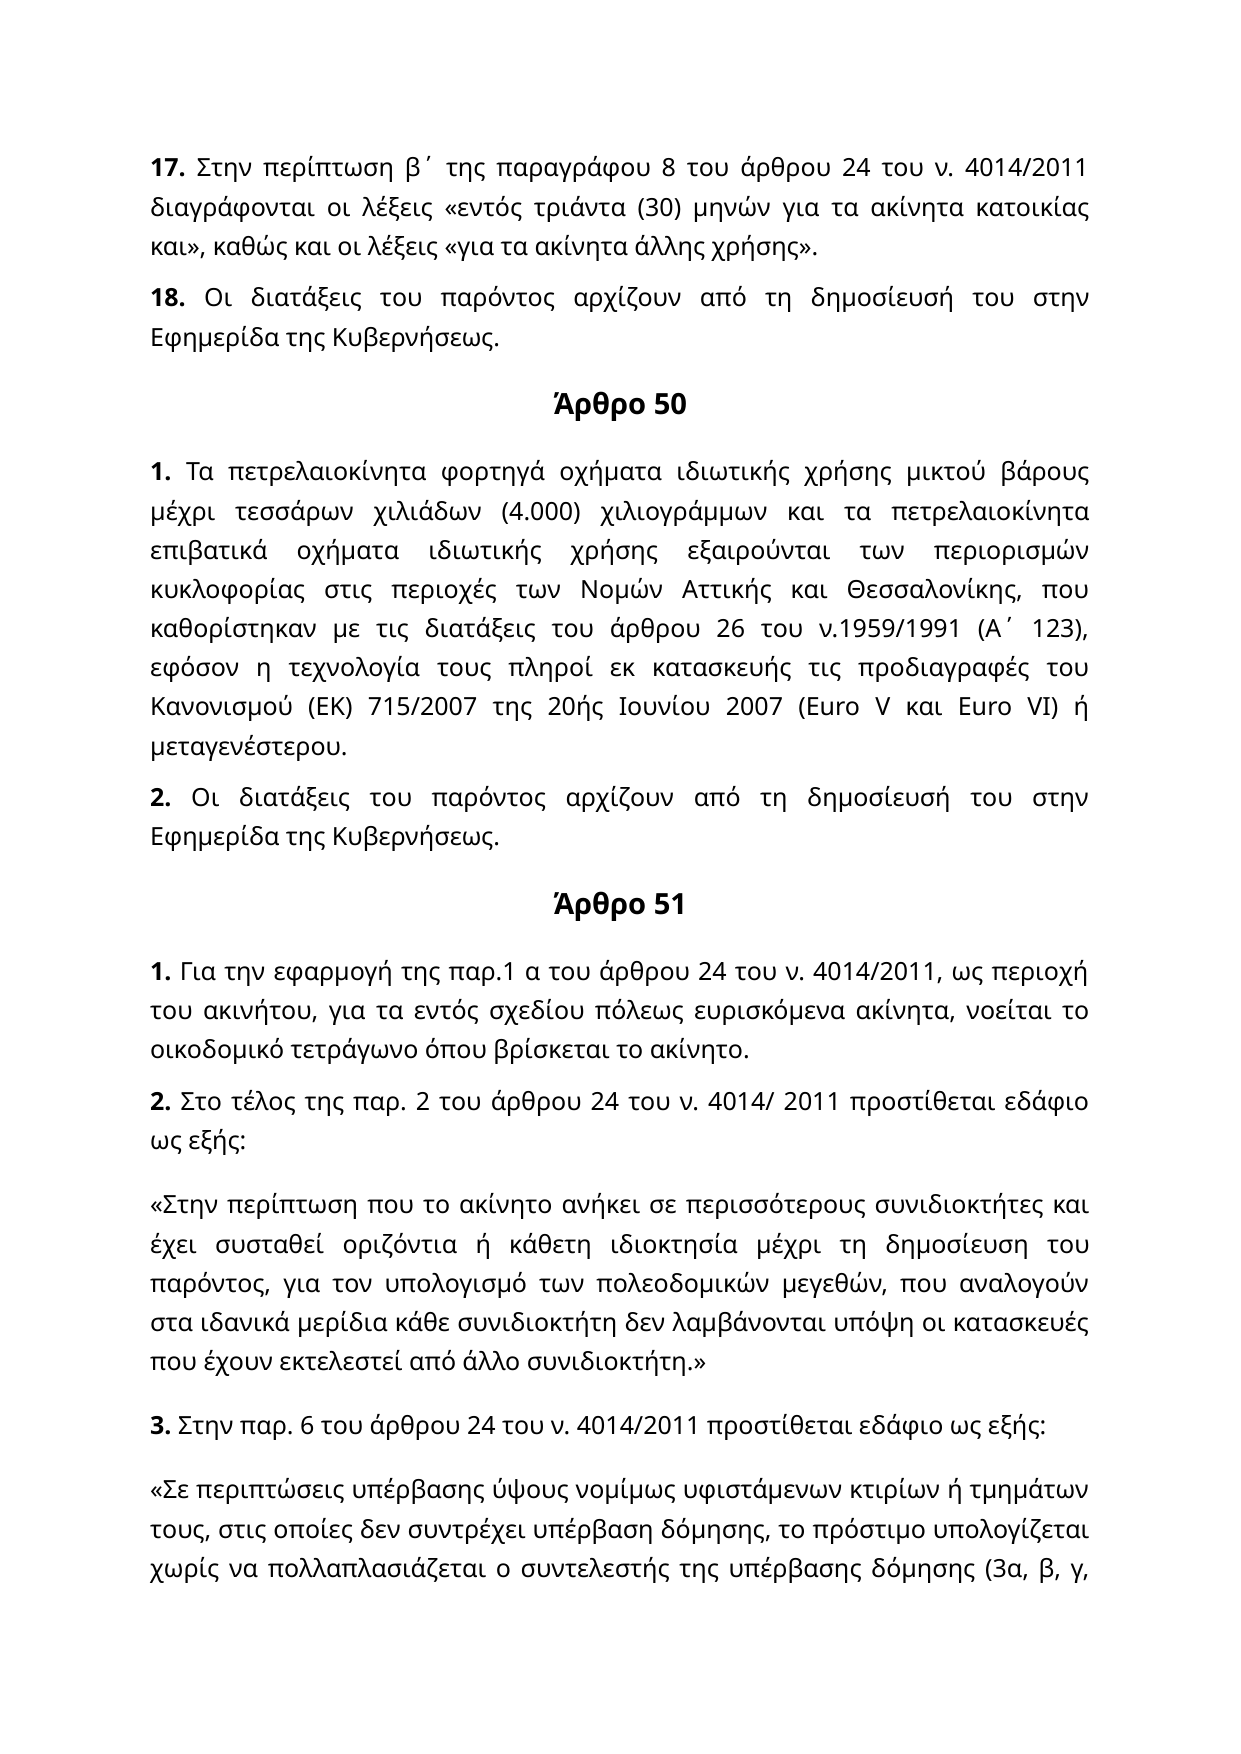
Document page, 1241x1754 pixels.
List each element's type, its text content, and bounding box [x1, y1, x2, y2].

text 17. Στην περίπτωση β΄ της παραγράφου 8 του άρθρου 24 του ν. 4014/2011 διαγράφονται οι λέξεις «εντός τριάντα (30) μηνών για τα ακίνητα κατοικίας και», καθώς και οι λέξεις «για τα ακίνητα άλλης χρήσης». [150, 150, 1090, 262]
text «Στην περίπτωση που το ακίνητο ανήκει σε περισσότερους συνιδιοκτήτες και έχει συσταθεί οριζόντια ή κάθετη ιδιοκτησία μέχρι τη δημοσίευση του παρόντος, για τον υπολογισμό των πολεοδομικών μεγεθών, που αναλογούν στα ιδανικά μερίδια κάθε συνιδιοκτήτη δεν λαμβάνονται υπόψη οι κατασκευές που έχουν εκτελεστεί από άλλο συνιδιοκτήτη.» [150, 1187, 1090, 1378]
text «Σε περιπτώσεις υπέρβασης ύψους νομίμως υφιστάμενων κτιρίων ή τμημάτων τους, στις οποίες δεν συντρέχει υπέρβαση δόμησης, το πρόστιμο υπολογίζεται χωρίς να πολλαπλασιάζεται ο συντελεστής της υπέρβασης δόμησης (3α, β, γ, [150, 1472, 1090, 1584]
text 2. Στο τέλος της παρ. 2 του άρθρου 24 του ν. 4014/ 2011 προστίθεται εδάφιο ως εξής: [150, 1084, 1090, 1157]
subtitle Άρθρο 50 [150, 383, 1090, 423]
text 18. Οι διατάξεις του παρόντος αρχίζουν από τη δημοσίευσή του στην Εφημερίδα της Κυβερνήσεως. [150, 280, 1090, 353]
text 1. Τα πετρελαιοκίνητα φορτηγά οχήματα ιδιωτικής χρήσης μικτού βάρους μέχρι τεσσάρων χιλιάδων (4.000) χιλιογράμμων και τα πετρελαιοκίνητα επιβατικά οχήματα ιδιωτικής χρήσης εξαιρούνται των περιορισμών κυκλοφορίας στις περιοχές των Νομών Αττικής και Θεσσαλονίκης, που καθορίστηκαν με τις διατάξεις του άρθρου 26 του ν.1959/1991 (Α΄ 123), εφόσον η τεχνολογία τους πληροί εκ κατασκευής τις προδιαγραφές του Κανονισμού (ΕΚ) 715/2007 της 20ής Ιουνίου 2007 (Euro V και Euro VI) ή μεταγενέστερου. [150, 454, 1090, 762]
text 1. Για την εφαρμογή της παρ.1 α του άρθρου 24 του ν. 4014/2011, ως περιοχή του ακινήτου, για τα εντός σχεδίου πόλεως ευρισκόμενα ακίνητα, νοείται το οικοδομικό τετράγωνο όπου βρίσκεται το ακίνητο. [150, 954, 1090, 1066]
text 3. Στην παρ. 6 του άρθρου 24 του ν. 4014/2011 προστίθεται εδάφιο ως εξής: [150, 1408, 1090, 1442]
subtitle Άρθρο 51 [150, 883, 1090, 923]
text 2. Οι διατάξεις του παρόντος αρχίζουν από τη δημοσίευσή του στην Εφημερίδα της Κυβερνήσεως. [150, 780, 1090, 853]
